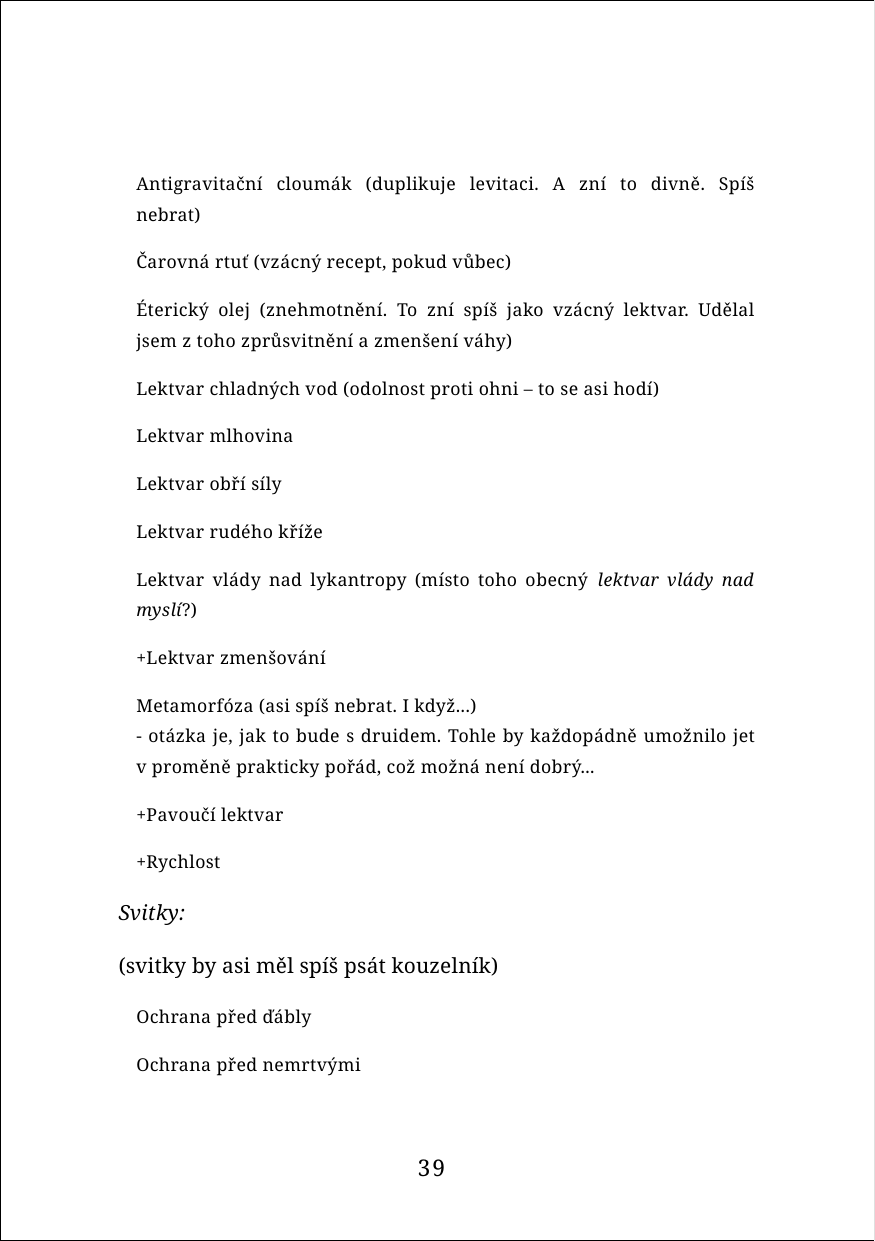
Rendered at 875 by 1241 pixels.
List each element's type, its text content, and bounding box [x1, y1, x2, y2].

text Lektvar rudého kříže [136, 520, 756, 544]
text +Rychlost [136, 850, 756, 874]
text Metamorfóza (asi spíš nebrat. I když...) - otázka je, jak to bude s druidem. Tohle by každopádně umožnilo jet v proměně prakticky pořád, což možná není dobrý... [136, 694, 756, 778]
text Lektvar chladných vod (odolnost proti ohni – to se asi hodí) [136, 376, 756, 400]
text Ochrana před nemrtvými [136, 1052, 756, 1076]
text Lektvar mlhovina [136, 424, 756, 448]
text Éterický olej (znehmotnění. To zní spíš jako vzácný lektvar. Udělal jsem z toho zprůsvitnění a zmenšení váhy) [136, 298, 756, 352]
text Svitky: [118, 898, 756, 926]
text Čarovná rtuť (vzácný recept, pokud vůbec) [136, 250, 756, 274]
text Antigravitační cloumák (duplikuje levitaci. A zní to divně. Spíš nebrat) [136, 172, 756, 226]
text (svitky by asi měl spíš psát kouzelník) [118, 951, 756, 979]
text Lektvar vlády nad lykantropy (místo toho obecný lektvar vlády nad myslí?) [136, 568, 756, 622]
text Ochrana před ďábly [136, 1004, 756, 1028]
text +Lektvar zmenšování [136, 646, 756, 670]
text +Pavoučí lektvar [136, 802, 756, 826]
text Lektvar obří síly [136, 472, 756, 496]
